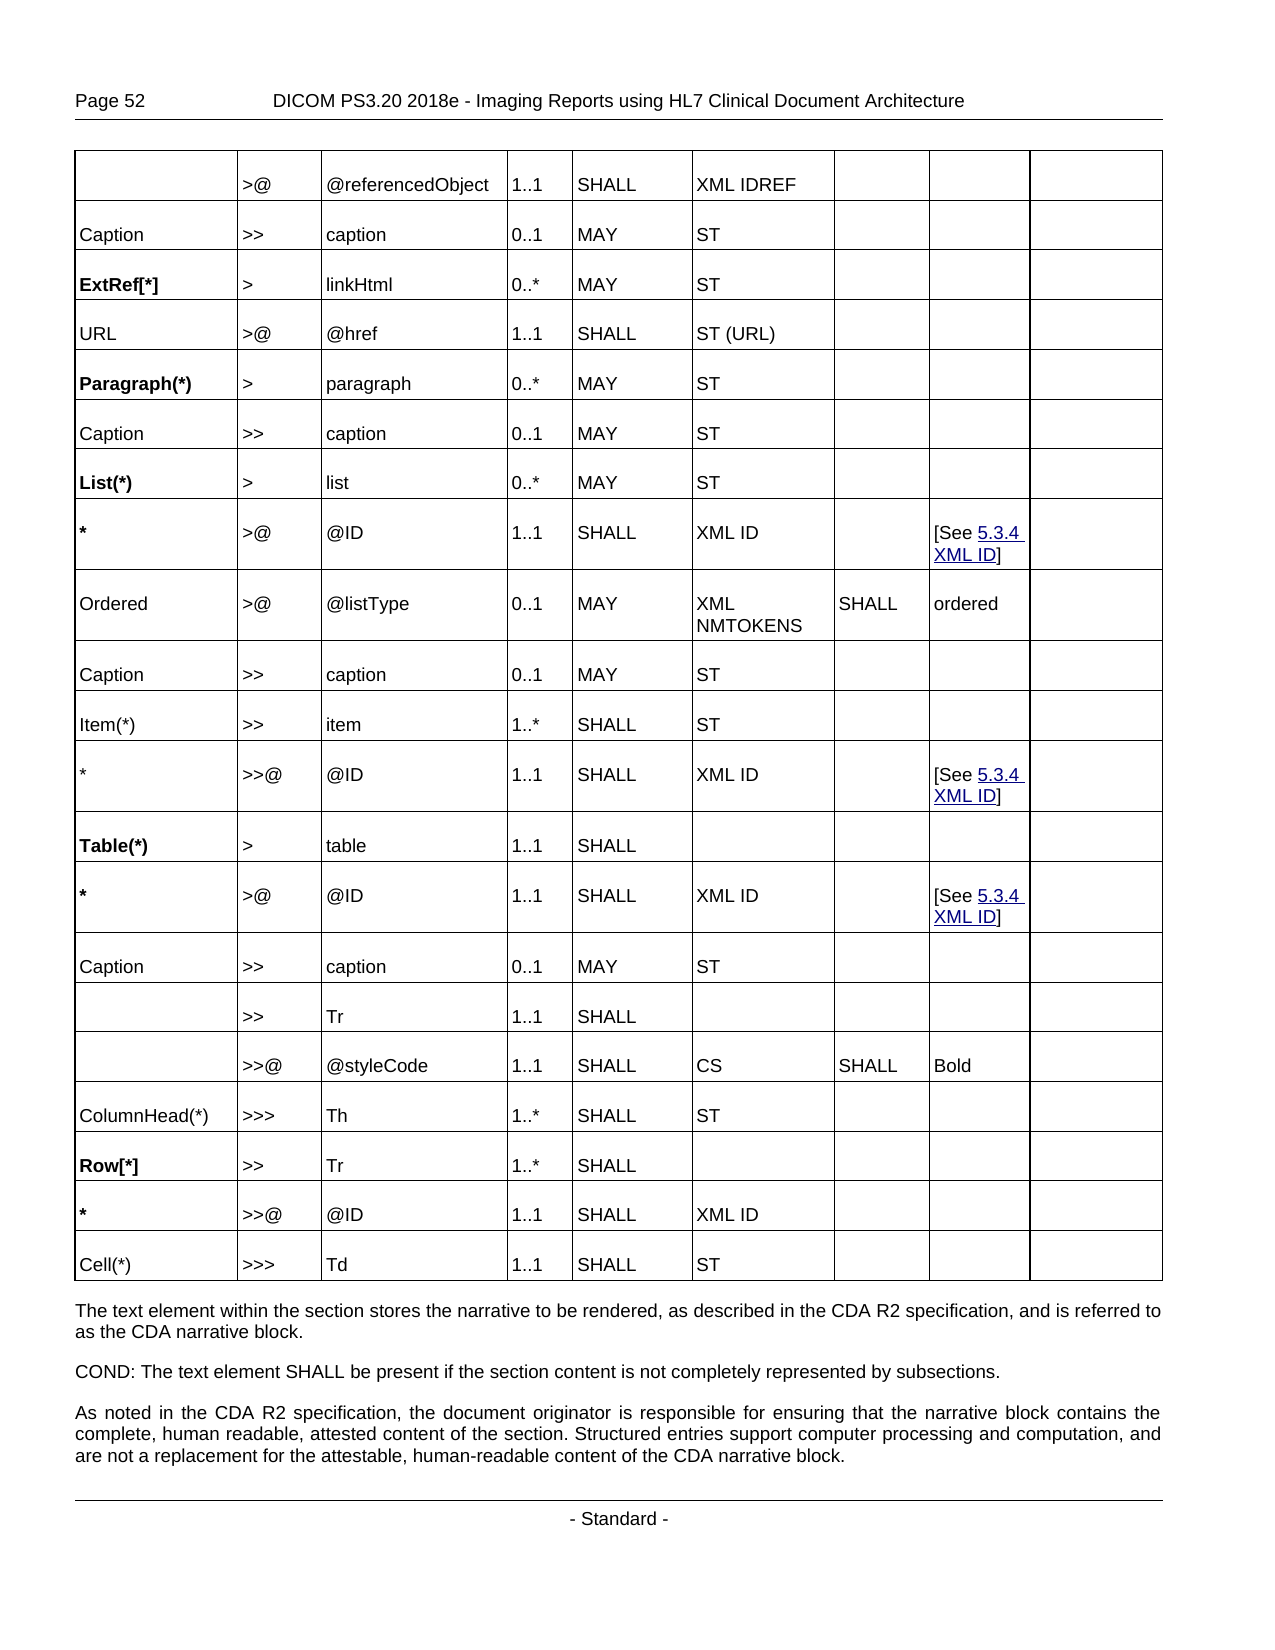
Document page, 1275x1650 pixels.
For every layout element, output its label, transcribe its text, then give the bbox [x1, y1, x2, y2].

table_cell 0..1 [508, 933, 572, 982]
table_cell Caption [76, 400, 237, 448]
table_cell [1031, 641, 1162, 690]
table_cell [835, 201, 929, 249]
table_cell Column​Head(*) [76, 1082, 237, 1131]
table_cell [See 5.3.4 XML ID] [930, 862, 1029, 932]
table_cell ST [693, 1082, 834, 1131]
text The text element within the section stores the narrative to be rendered, as described in the CDA R2 specification, and is referred to as the CDA narrative block. [75, 1299, 1162, 1343]
table_cell XML ID [693, 862, 834, 932]
table_cell ST [693, 400, 834, 448]
table_cell * [76, 1181, 237, 1230]
table_cell list [322, 449, 507, 498]
table_cell ST (URL) [693, 300, 834, 349]
table_cell MAY [573, 350, 692, 398]
table_cell [693, 1132, 834, 1180]
table_cell [835, 449, 929, 498]
table_cell [835, 350, 929, 398]
table_cell [1031, 812, 1162, 861]
table_cell [1031, 570, 1162, 640]
table_cell [1031, 691, 1162, 740]
table_cell [930, 983, 1029, 1031]
table_cell XML ID [693, 741, 834, 811]
table_cell [835, 1231, 929, 1280]
table_cell [1031, 1181, 1162, 1230]
table_cell [1031, 862, 1162, 932]
table_cell >>@ [238, 741, 321, 811]
table_cell 1..* [508, 1132, 572, 1180]
table_cell 1..1 [508, 741, 572, 811]
table_cell [1031, 151, 1162, 200]
table_cell SHALL [835, 570, 929, 640]
table_cell >@ [238, 300, 321, 349]
table_cell XML ID [693, 1181, 834, 1230]
table_cell * [76, 741, 237, 811]
table_cell [930, 1231, 1029, 1280]
table_cell Ext​Ref[*] [76, 250, 237, 299]
table_cell [1031, 1032, 1162, 1081]
table_cell [1031, 250, 1162, 299]
table_cell >> [238, 400, 321, 448]
table_cell [835, 151, 929, 200]
table_cell SHALL [835, 1032, 929, 1081]
table_cell >> [238, 1132, 321, 1180]
table_cell @ID [322, 862, 507, 932]
table_cell Ordered [76, 570, 237, 640]
table_cell [835, 250, 929, 299]
table_cell Caption [76, 933, 237, 982]
table_cell [76, 151, 237, 200]
table_cell [930, 812, 1029, 861]
table_cell 1..1 [508, 151, 572, 200]
table_cell ST [693, 1231, 834, 1280]
table_cell XML NMTOKENS [693, 570, 834, 640]
table_cell ST [693, 641, 834, 690]
table_cell 1..1 [508, 300, 572, 349]
table_cell SHALL [573, 499, 692, 569]
table_cell [930, 201, 1029, 249]
table_cell [76, 1032, 237, 1081]
table_cell [930, 300, 1029, 349]
table_cell @styleCode [322, 1032, 507, 1081]
table_cell [1031, 499, 1162, 569]
table_cell SHALL [573, 151, 692, 200]
table_cell [930, 400, 1029, 448]
table_cell [76, 983, 237, 1031]
table_cell SHALL [573, 1132, 692, 1180]
table_cell MAY [573, 449, 692, 498]
table_cell item [322, 691, 507, 740]
table_cell SHALL [573, 741, 692, 811]
table_cell >> [238, 691, 321, 740]
table_cell Row[*] [76, 1132, 237, 1180]
table_cell @ID [322, 741, 507, 811]
table_cell [930, 449, 1029, 498]
table_cell > [238, 350, 321, 398]
text COND: The text element SHALL be present if the section content is not completely represented by subsections. [75, 1361, 1162, 1383]
table_cell [835, 862, 929, 932]
table_cell >>> [238, 1231, 321, 1280]
table_cell [930, 1132, 1029, 1180]
table_cell Bold [930, 1032, 1029, 1081]
table_cell [693, 812, 834, 861]
table_cell >@ [238, 499, 321, 569]
table_cell [1031, 400, 1162, 448]
table_cell [1031, 1231, 1162, 1280]
table_cell caption [322, 641, 507, 690]
table_cell Caption [76, 201, 237, 249]
table_cell CS [693, 1032, 834, 1081]
table_cell [930, 641, 1029, 690]
table_cell Cell(*) [76, 1231, 237, 1280]
table_cell SHALL [573, 1032, 692, 1081]
table_cell [See 5.3.4 XML ID] [930, 499, 1029, 569]
table_cell * [76, 499, 237, 569]
table_cell [930, 350, 1029, 398]
table_cell [930, 1181, 1029, 1230]
table_cell SHALL [573, 1231, 692, 1280]
table_cell [930, 691, 1029, 740]
table_cell 0..* [508, 250, 572, 299]
table_cell SHALL [573, 1082, 692, 1131]
table_cell >> [238, 983, 321, 1031]
table_cell ST [693, 933, 834, 982]
table_cell [1031, 300, 1162, 349]
table_cell [835, 983, 929, 1031]
text As noted in the CDA R2 specification, the document originator is responsible for ensuring that the narrative block contains the complete, human readable, attested content of the section. Structured entries support computer processing and computation, and are not a replacement for the attestable, human-readable content of the CDA narrative block. [75, 1402, 1162, 1466]
table_cell Tr [322, 1132, 507, 1180]
table_cell Td [322, 1231, 507, 1280]
table_cell 0..1 [508, 201, 572, 249]
table_cell > [238, 250, 321, 299]
table_cell [1031, 741, 1162, 811]
table_cell > [238, 449, 321, 498]
table_cell >@ [238, 151, 321, 200]
table_cell link​Html [322, 250, 507, 299]
table_cell >> [238, 201, 321, 249]
table_cell 0..* [508, 350, 572, 398]
table_cell [835, 812, 929, 861]
table_cell [835, 300, 929, 349]
table_cell 0..1 [508, 570, 572, 640]
table_cell 0..1 [508, 641, 572, 690]
table_cell 1..1 [508, 1181, 572, 1230]
table_cell [693, 983, 834, 1031]
table_cell @ID [322, 499, 507, 569]
table_cell [1031, 983, 1162, 1031]
table_cell [930, 151, 1029, 200]
table_cell SHALL [573, 862, 692, 932]
table_cell SHALL [573, 300, 692, 349]
table_cell ordered [930, 570, 1029, 640]
table_cell SHALL [573, 812, 692, 861]
table_cell [1031, 201, 1162, 249]
table_cell [835, 1082, 929, 1131]
table_cell @href [322, 300, 507, 349]
table_cell Caption [76, 641, 237, 690]
table_cell caption [322, 201, 507, 249]
table_cell [1031, 350, 1162, 398]
table_cell paragraph [322, 350, 507, 398]
table_cell >>@ [238, 1032, 321, 1081]
table_cell [1031, 1082, 1162, 1131]
table_cell 1..1 [508, 499, 572, 569]
table_cell [835, 499, 929, 569]
table_cell MAY [573, 933, 692, 982]
table_cell 0..1 [508, 400, 572, 448]
table_cell ST [693, 350, 834, 398]
table_cell > [238, 812, 321, 861]
table_cell >> [238, 933, 321, 982]
table_cell >>@ [238, 1181, 321, 1230]
table_cell ST [693, 691, 834, 740]
table_cell 1..1 [508, 983, 572, 1031]
table_cell [835, 933, 929, 982]
table_cell table [322, 812, 507, 861]
table_cell MAY [573, 570, 692, 640]
table_cell [1031, 449, 1162, 498]
table_cell SHALL [573, 1181, 692, 1230]
table_cell caption [322, 400, 507, 448]
table_cell MAY [573, 400, 692, 448]
table_cell SHALL [573, 691, 692, 740]
table_cell * [76, 862, 237, 932]
table_cell MAY [573, 641, 692, 690]
table_cell >>> [238, 1082, 321, 1131]
table_cell XML IDREF [693, 151, 834, 200]
table_cell MAY [573, 250, 692, 299]
table_cell Paragraph(*) [76, 350, 237, 398]
table_cell 0..* [508, 449, 572, 498]
table_cell XML ID [693, 499, 834, 569]
table_cell >@ [238, 862, 321, 932]
table_cell [835, 691, 929, 740]
table_cell 1..* [508, 691, 572, 740]
table_cell caption [322, 933, 507, 982]
table_cell [930, 1082, 1029, 1131]
table_cell [835, 1181, 929, 1230]
table_cell >> [238, 641, 321, 690]
table_cell 1..1 [508, 862, 572, 932]
table_cell [835, 741, 929, 811]
table_cell Tr [322, 983, 507, 1031]
table_cell Table(*) [76, 812, 237, 861]
table_cell 1..1 [508, 812, 572, 861]
table_cell ST [693, 250, 834, 299]
table_cell Item(*) [76, 691, 237, 740]
table_cell [1031, 1132, 1162, 1180]
table_cell >@ [238, 570, 321, 640]
table_cell URL [76, 300, 237, 349]
table_cell SHALL [573, 983, 692, 1031]
table_cell Th [322, 1082, 507, 1131]
table_cell @referencedObject [322, 151, 507, 200]
table_cell [835, 400, 929, 448]
table_cell ST [693, 449, 834, 498]
table_cell @ID [322, 1181, 507, 1230]
table_cell [930, 933, 1029, 982]
table_cell [930, 250, 1029, 299]
table_cell 1..* [508, 1082, 572, 1131]
table_cell [835, 1132, 929, 1180]
table_cell 1..1 [508, 1231, 572, 1280]
table_cell [See 5.3.4 XML ID] [930, 741, 1029, 811]
table_cell ST [693, 201, 834, 249]
table_cell [835, 641, 929, 690]
table_cell @listType [322, 570, 507, 640]
table_cell [1031, 933, 1162, 982]
table_cell List(*) [76, 449, 237, 498]
table_cell 1..1 [508, 1032, 572, 1081]
table_cell MAY [573, 201, 692, 249]
